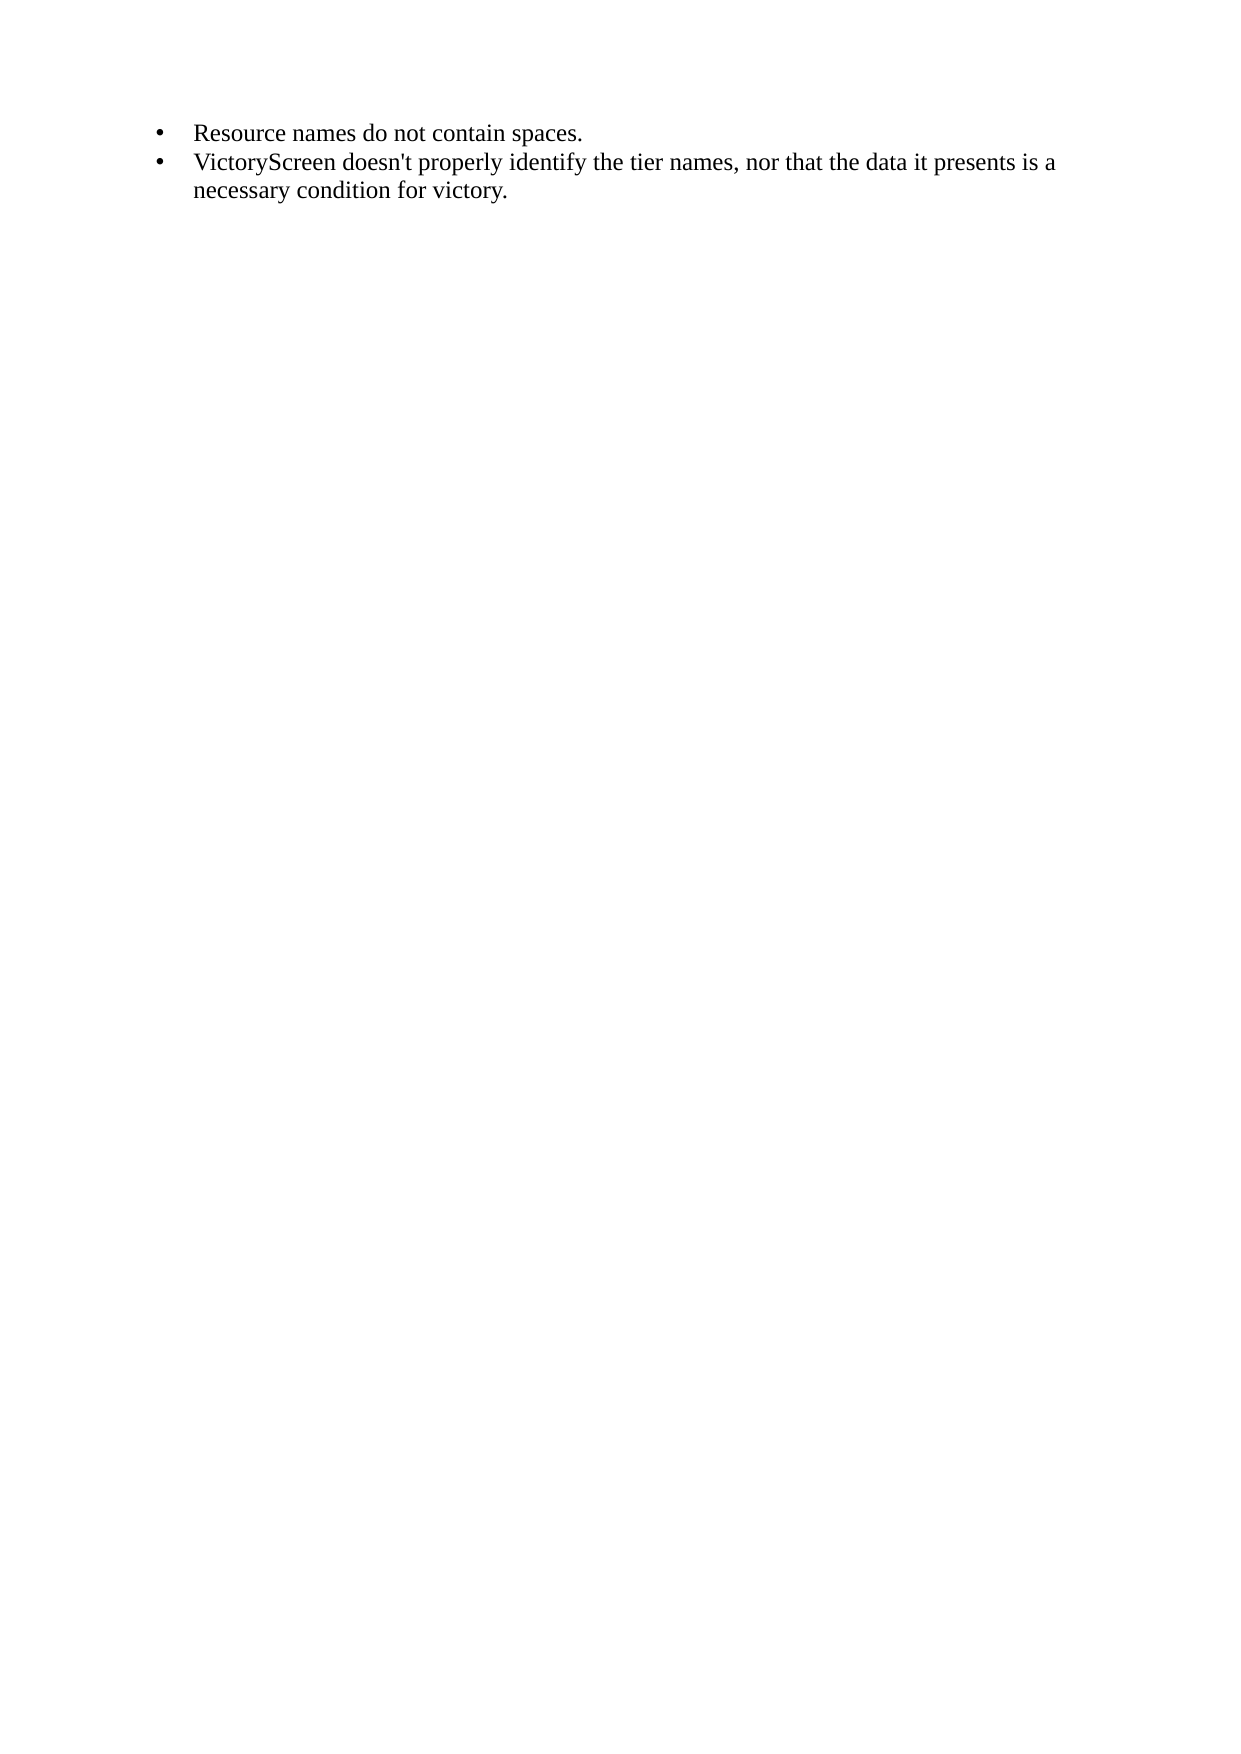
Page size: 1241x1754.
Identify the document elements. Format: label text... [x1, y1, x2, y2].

list Resource names do not contain spaces. [156, 118, 1122, 147]
list VictoryScreen doesn't properly identify the tier names, nor that the data it presents is a necessary condition for victory. [156, 147, 1122, 204]
